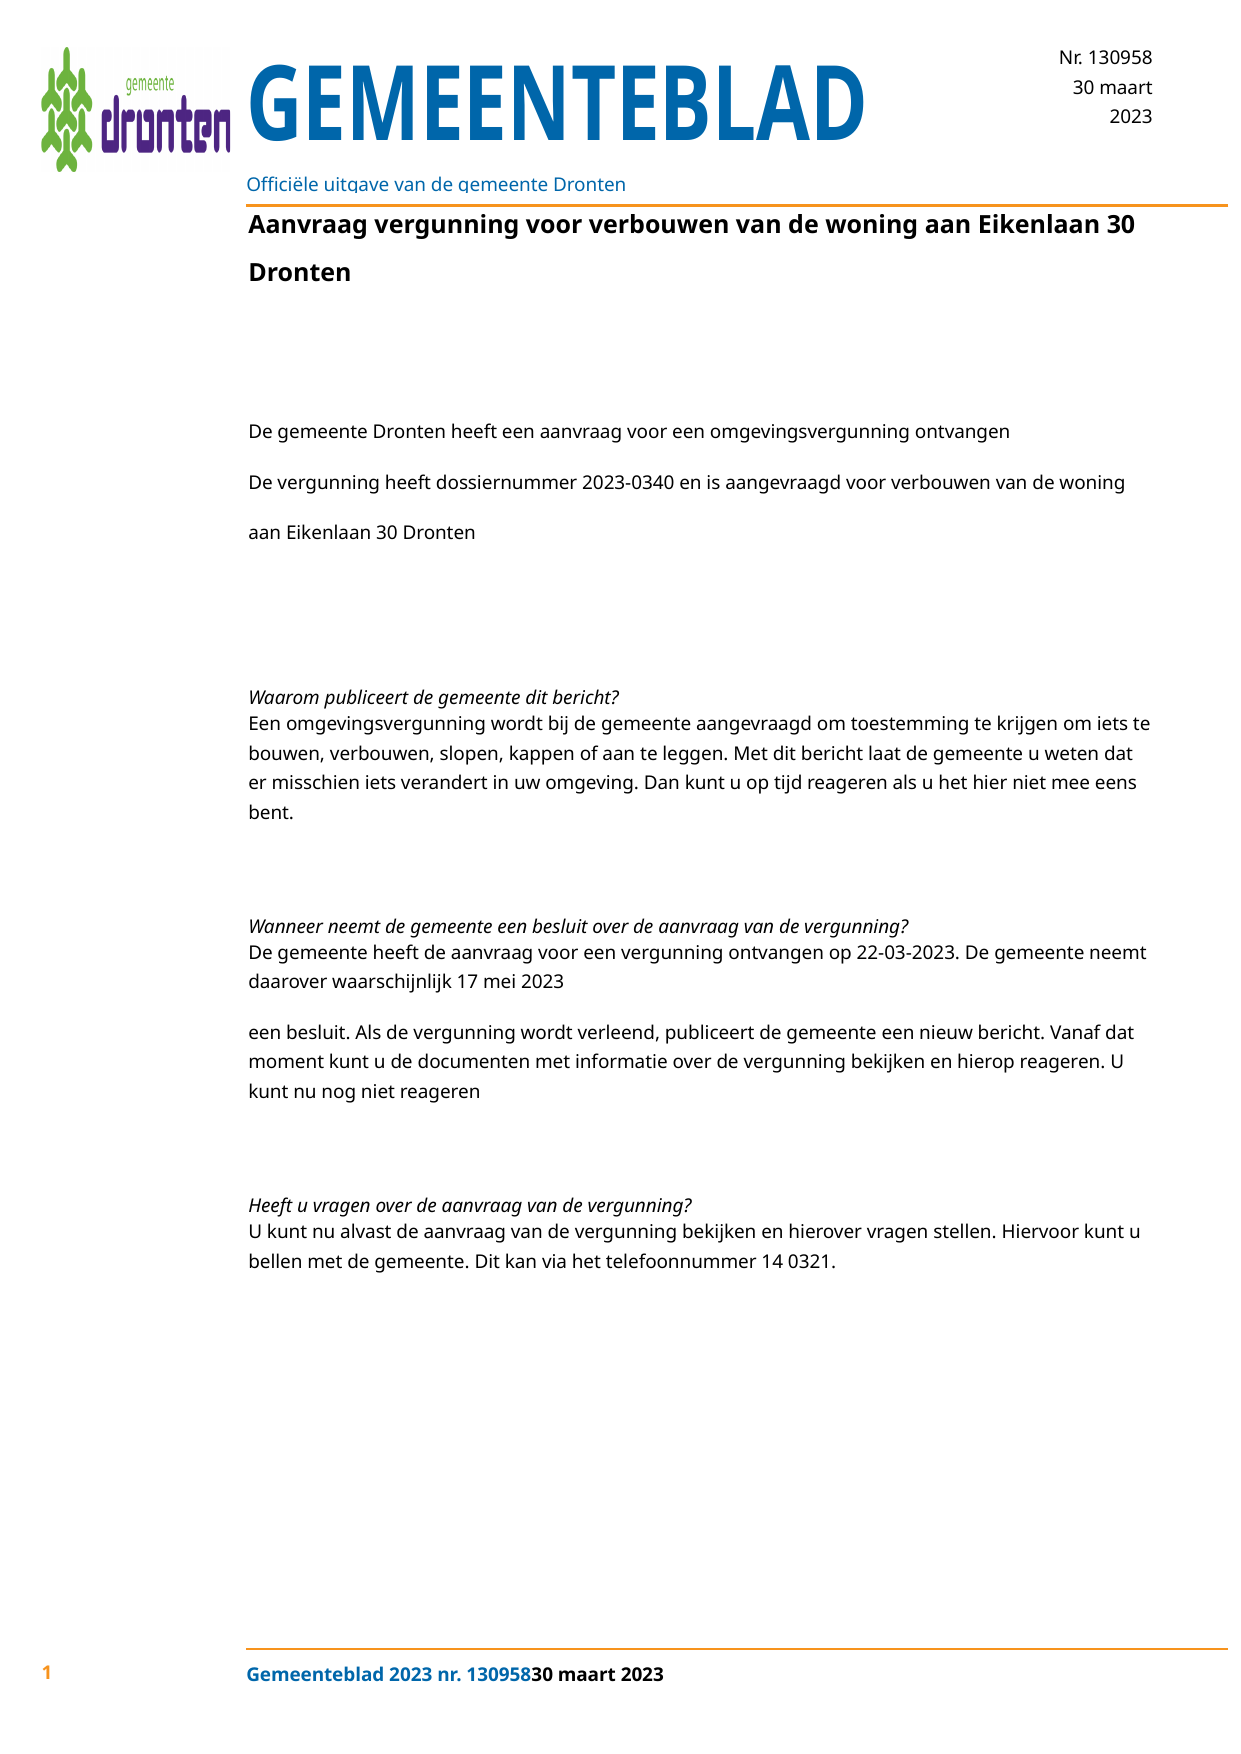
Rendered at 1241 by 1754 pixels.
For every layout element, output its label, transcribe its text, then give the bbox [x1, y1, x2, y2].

text De gemeente Dronten heeft een aanvraag voor een omgevingsvergunning ontvangen [248, 419, 1152, 444]
text De vergunning heeft dossiernummer 2023-0340 en is aangevraagd voor verbouwen van de woning [248, 469, 1152, 495]
text U kunt nu alvast de aanvraag van de vergunning bekijken en hierover vragen stellen. Hiervoor kunt u bellen met de gemeente. Dit kan via het telefoonnummer 14 0321. [248, 1218, 1152, 1273]
text een besluit. Als de vergunning wordt verleend, publiceert de gemeente een nieuw bericht. Vanaf dat moment kunt u de documenten met informatie over de vergunning bekijken en hierop reageren. U kunt nu nog niet reageren [248, 1019, 1152, 1104]
text Een omgevingsvergunning wordt bij de gemeente aangevraagd om toestemming te krijgen om iets te bouwen, verbouwen, slopen, kappen of aan te leggen. Met dit bericht laat de gemeente u weten dat er misschien iets verandert in uw omgeving. Dan kunt u op tijd reageren als u het hier niet mee eens bent. [248, 710, 1152, 824]
text Wanneer neemt de gemeente een besluit over de aanvraag van de vergunning? [248, 913, 1152, 939]
text Aanvraag vergunning voor verbouwen van de woning aan Eikenlaan 30 Dronten [248, 207, 1152, 288]
text Waarom publiceert de gemeente dit bericht? [248, 684, 1152, 710]
picture [41, 47, 231, 172]
text De gemeente heeft de aanvraag voor een vergunning ontvangen op 22-03-2023. De gemeente neemt daarover waarschijnlijk 17 mei 2023 [248, 939, 1152, 994]
text Heeft u vragen over de aanvraag van de vergunning? [248, 1192, 1152, 1218]
text aan Eikenlaan 30 Dronten [248, 519, 1152, 545]
